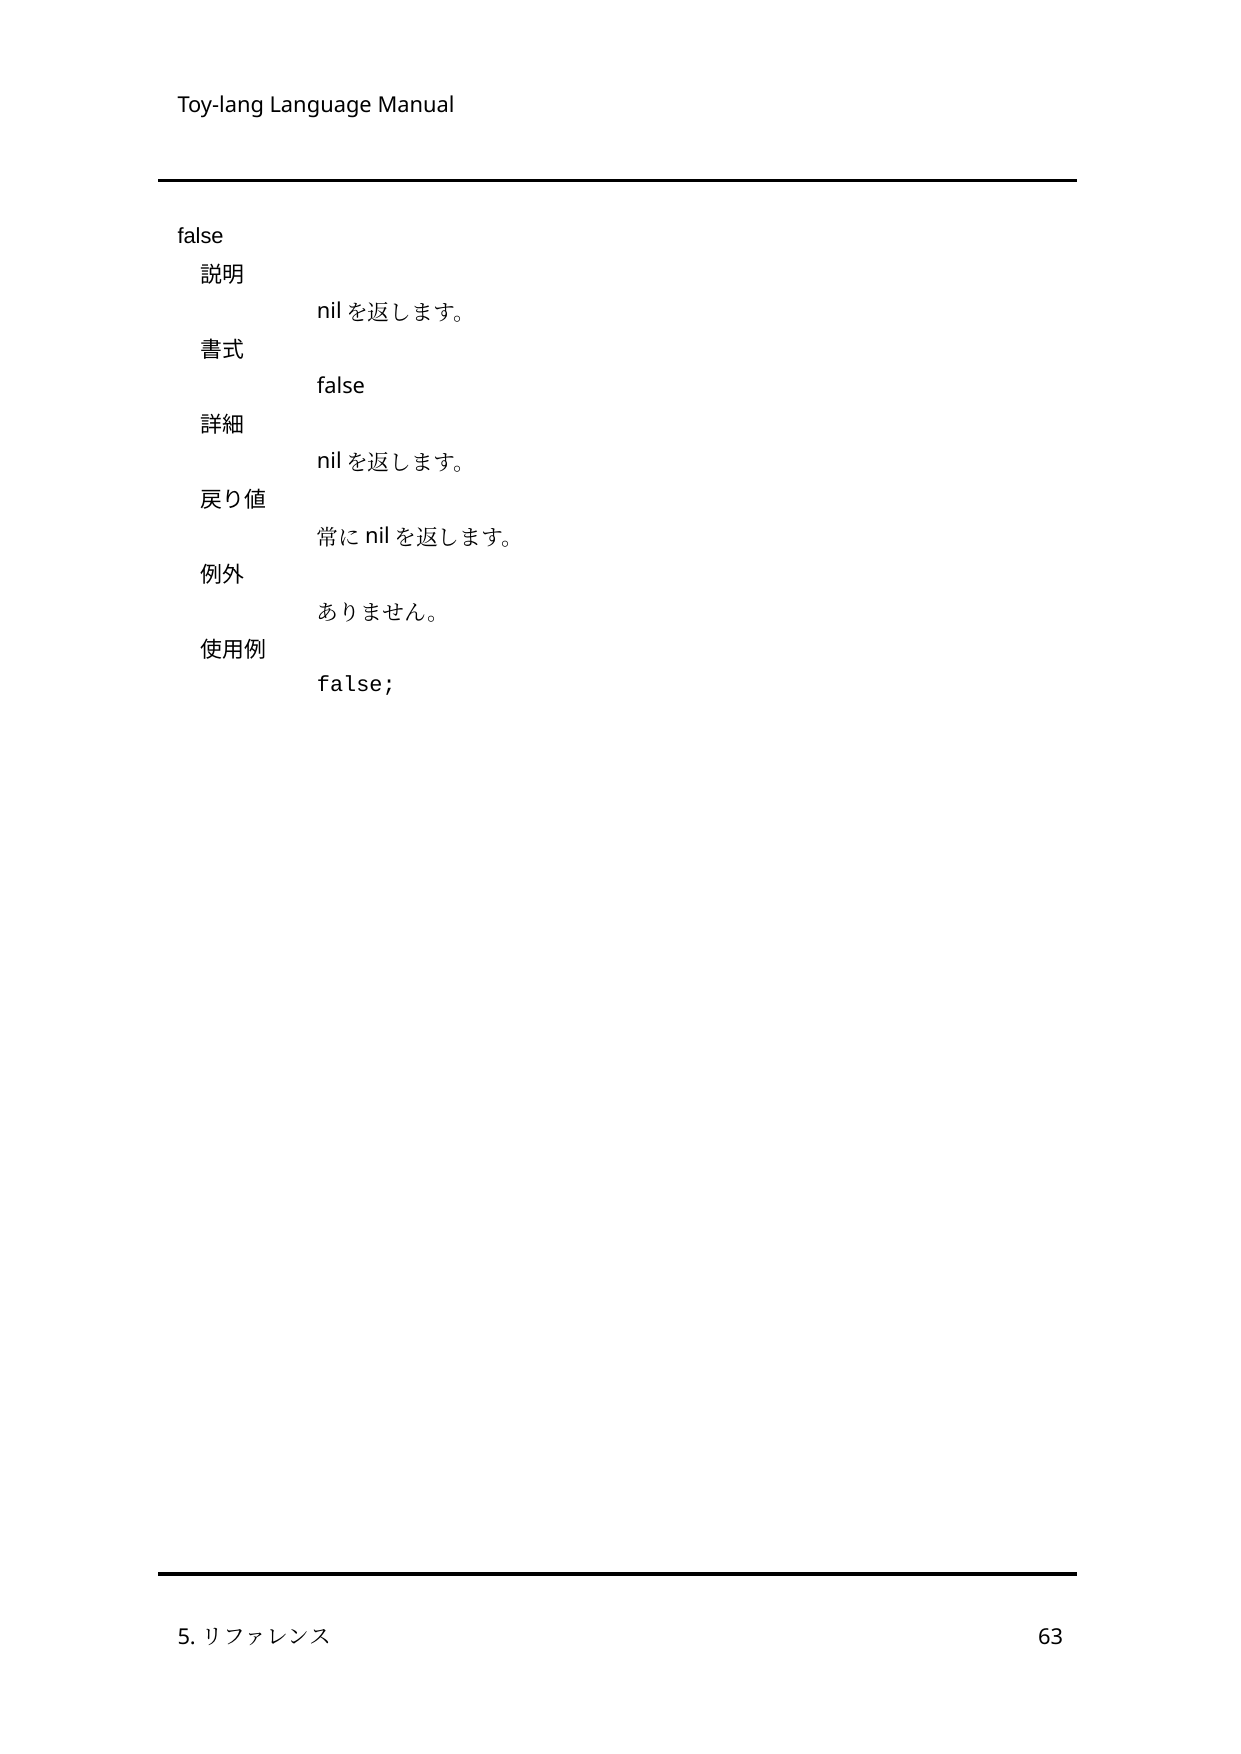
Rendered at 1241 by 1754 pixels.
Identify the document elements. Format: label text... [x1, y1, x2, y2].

table_cell 戻り値 [200, 479, 317, 554]
table_cell false; [317, 629, 1063, 704]
table_header nilを返します。 [317, 254, 1063, 329]
table_cell 例外 [200, 554, 317, 629]
table_cell ありません。 [317, 554, 1063, 629]
table_header 説明 [200, 254, 317, 329]
table_cell false [317, 329, 1063, 404]
table_cell 常にnilを返します。 [317, 479, 1063, 554]
table_cell 詳細 [200, 404, 317, 479]
table_cell 書式 [200, 329, 317, 404]
subtitle false [177, 217, 1063, 254]
table_cell 使用例 [200, 629, 317, 704]
table_cell nilを返します。 [317, 404, 1063, 479]
